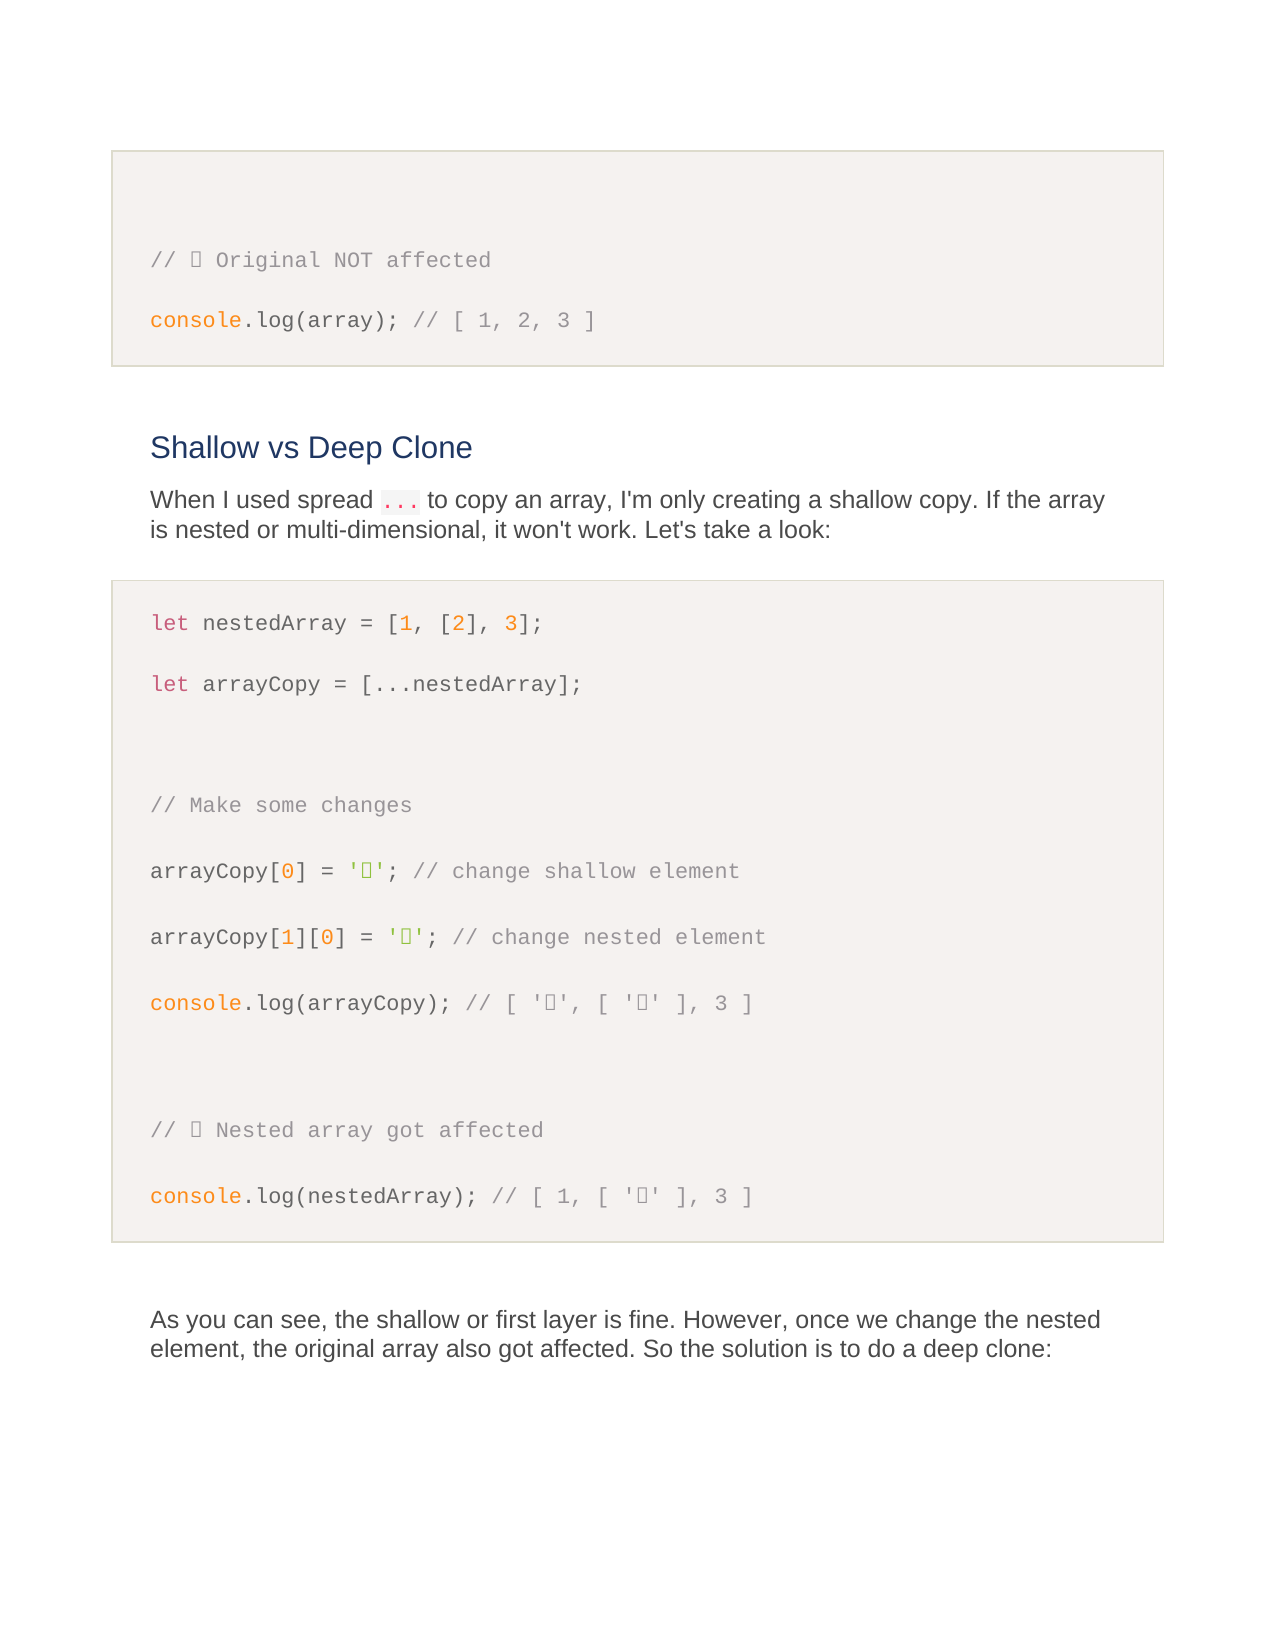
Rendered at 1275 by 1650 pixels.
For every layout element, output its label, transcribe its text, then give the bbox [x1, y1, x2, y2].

text As you can see, the shallow or first layer is fine. However, once we change the nested element, the original array also got affected. So the solution is to do a deep clone: [150, 1305, 1125, 1363]
text console.log(nestedArray); // [ 1, [ '💩' ], 3 ] [113, 1147, 1163, 1241]
text console.log(array); // [ 1, 2, 3 ] [113, 277, 1163, 365]
text let nestedArray = [1, [2], 3]; [113, 581, 1163, 637]
text arrayCopy[1][0] = '💩'; // change nested element [113, 888, 1163, 951]
text // ✅ Original NOT affected [113, 211, 1163, 273]
text arrayCopy[0] = '👻'; // change shallow element [113, 823, 1163, 885]
text // Make some changes [113, 762, 1163, 819]
text // ❌ Nested array got affected [113, 1081, 1163, 1144]
text When I used spread ... to copy an array, I'm only creating a shallow copy. If the array is nested or multi-dimensional, it won't work. Let's take a look: [150, 485, 1125, 544]
text console.log(arrayCopy); // [ '👻', [ '💩' ], 3 ] [113, 954, 1163, 1017]
text let arrayCopy = [...nestedArray]; [113, 640, 1163, 698]
subtitle Shallow vs Deep Clone [150, 429, 1125, 466]
